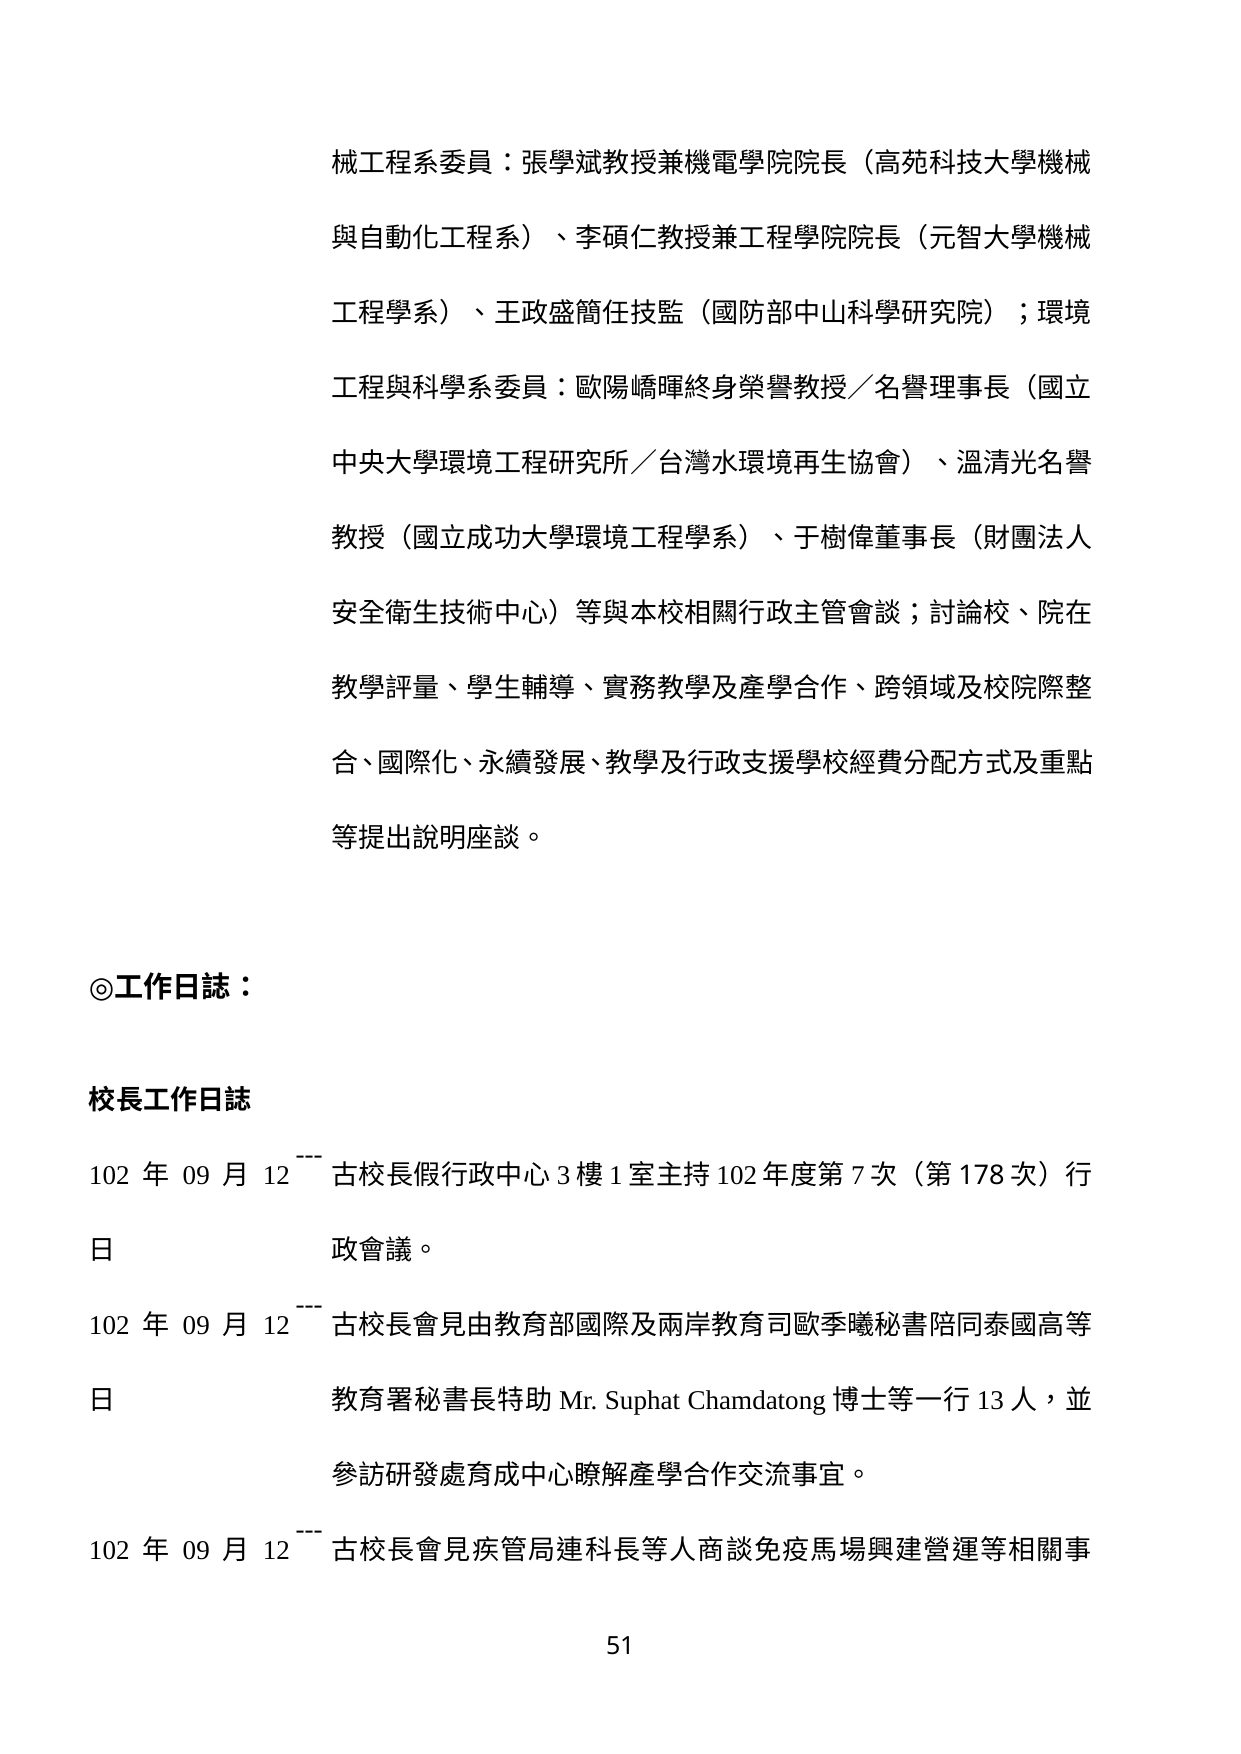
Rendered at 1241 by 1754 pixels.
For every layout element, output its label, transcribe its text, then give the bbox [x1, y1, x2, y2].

table_cell --- [293, 1135, 328, 1285]
table_cell [86, 123, 292, 873]
table_cell --- [293, 123, 328, 873]
table_cell 古校長假行政中心3樓1室主持102年度第7次（第178次）行政會議。 [328, 1135, 1096, 1285]
text ◎工作日誌： [89, 948, 1152, 1023]
table_cell 古校長會見疾管局連科長等人商談免疫馬場興建營運等相關事 [328, 1510, 1096, 1585]
table_cell 械工程系委員：張學斌教授兼機電學院院長（高苑科技大學機械與自動化工程系）、李碩仁教授兼工程學院院長（元智大學機械工程學系）、王政盛簡任技監（國防部中山科學研究院）；環境工程與科學系委員：歐陽嶠暉終身榮譽教授／名譽理事長（國立中央大學環境工程研究所／台灣水環境再生協會）、溫清光名譽教授（國立成功大學環境工程學系）、于樹偉董事長（財團法人安全衛生技術中心）等與本校相闗行政主管會談；討論校、院在教學評量、學生輔導、實務教學及產學合作、跨領域及校院際整合、國際化、永續發展、教學及行政支援學校經費分配方式及重點等提出說明座談。 [328, 123, 1096, 873]
table_header 校長工作日誌 [86, 1042, 1096, 1135]
table_cell 102年09月12 [86, 1510, 292, 1585]
table_cell --- [293, 1510, 328, 1585]
table_cell --- [293, 1285, 328, 1510]
table_cell 102年09月12日 [86, 1135, 292, 1285]
table_cell 102年09月12日 [86, 1285, 292, 1510]
table_cell 古校長會見由教育部國際及兩岸教育司歐季曦秘書陪同泰國高等教育署秘書長特助Mr. Suphat Chamdatong博士等一行13人，並參訪研發處育成中心瞭解產學合作交流事宜。 [328, 1285, 1096, 1510]
